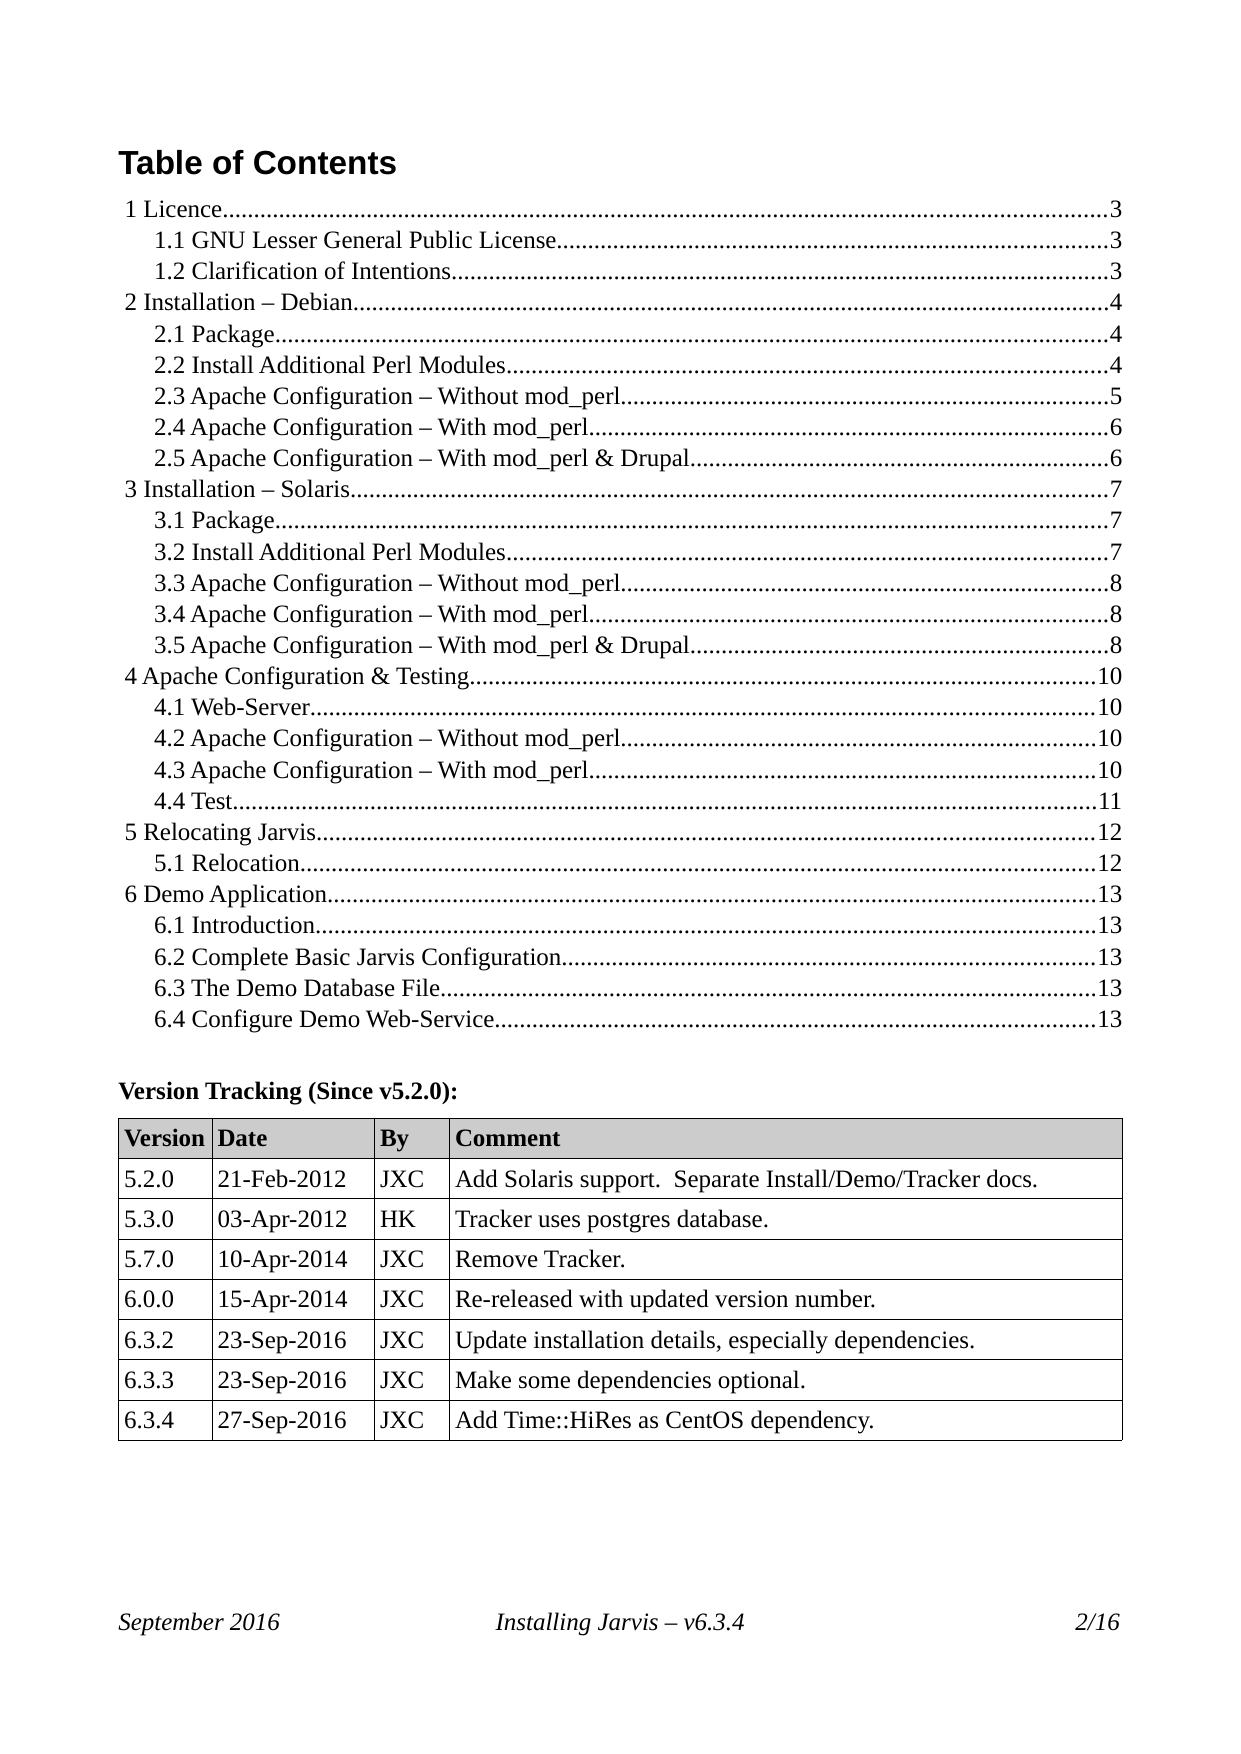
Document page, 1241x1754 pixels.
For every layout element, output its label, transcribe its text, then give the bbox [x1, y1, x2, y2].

text 4.2 Apache Configuration – Without mod_perl 10 [148, 723, 1122, 752]
text 2.4 Apache Configuration – With mod_perl 6 [148, 412, 1122, 441]
text 3.5 Apache Configuration – With mod_perl & Drupal 8 [148, 630, 1122, 659]
table_cell 6.3.4 [119, 1401, 212, 1440]
text 6.1 Introduction 13 [148, 910, 1122, 939]
text 2 Installation – Debian 4 [118, 287, 1122, 316]
table_header Version [119, 1119, 212, 1158]
table_cell 10-Apr-2014 [213, 1240, 374, 1279]
table_header Date [213, 1119, 374, 1158]
table_cell JXC [375, 1280, 449, 1319]
text 4.1 Web-Server 10 [148, 692, 1122, 721]
text 3.3 Apache Configuration – Without mod_perl 8 [148, 568, 1122, 597]
table_cell Add Time::HiRes as CentOS dependency. [450, 1401, 1122, 1440]
table_cell Update installation details, especially dependencies. [450, 1320, 1122, 1359]
table_cell 27-Sep-2016 [213, 1401, 374, 1440]
table_cell 23-Sep-2016 [213, 1320, 374, 1359]
table_cell JXC [375, 1240, 449, 1279]
table_cell Tracker uses postgres database. [450, 1199, 1122, 1238]
text 6.2 Complete Basic Jarvis Configuration 13 [148, 942, 1122, 970]
table_cell 5.3.0 [119, 1199, 212, 1238]
table_header By [375, 1119, 449, 1158]
table_cell 6.3.2 [119, 1320, 212, 1359]
text Version Tracking (Since v5.2.0): [118, 1076, 1122, 1105]
text 4.4 Test 11 [148, 786, 1122, 814]
text 6.3 The Demo Database File 13 [148, 973, 1122, 1001]
text 4.3 Apache Configuration – With mod_perl 10 [148, 755, 1122, 783]
table_header Comment [450, 1119, 1122, 1158]
text 4 Apache Configuration & Testing 10 [118, 661, 1122, 690]
text 6.4 Configure Demo Web-Service 13 [148, 1004, 1122, 1033]
text 1.1 GNU Lesser General Public License 3 [148, 225, 1122, 254]
table_cell 6.0.0 [119, 1280, 212, 1319]
text 1.2 Clarification of Intentions 3 [148, 256, 1122, 285]
text 5 Relocating Jarvis 12 [118, 817, 1122, 846]
text 5.1 Relocation 12 [148, 848, 1122, 877]
table_cell Remove Tracker. [450, 1240, 1122, 1279]
text 2.3 Apache Configuration – Without mod_perl 5 [148, 381, 1122, 410]
subtitle Table of Contents [118, 143, 1122, 182]
text 3 Installation – Solaris 7 [118, 474, 1122, 503]
text 6 Demo Application 13 [118, 879, 1122, 908]
table_cell JXC [375, 1159, 449, 1198]
table_cell Re-released with updated version number. [450, 1280, 1122, 1319]
table_cell JXC [375, 1360, 449, 1400]
table_cell 6.3.3 [119, 1360, 212, 1400]
text 2.2 Install Additional Perl Modules 4 [148, 350, 1122, 378]
text 2.5 Apache Configuration – With mod_perl & Drupal 6 [148, 443, 1122, 472]
table_cell JXC [375, 1320, 449, 1359]
table_cell 5.7.0 [119, 1240, 212, 1279]
table_cell Add Solaris support. Separate Install/Demo/Tracker docs. [450, 1159, 1122, 1198]
table_cell Make some dependencies optional. [450, 1360, 1122, 1400]
text 3.4 Apache Configuration – With mod_perl 8 [148, 599, 1122, 628]
text 3.2 Install Additional Perl Modules 7 [148, 537, 1122, 565]
table_cell 03-Apr-2012 [213, 1199, 374, 1238]
text 3.1 Package 7 [148, 506, 1122, 534]
table_cell 23-Sep-2016 [213, 1360, 374, 1400]
table_cell JXC [375, 1401, 449, 1440]
text 2.1 Package 4 [148, 319, 1122, 347]
table_cell HK [375, 1199, 449, 1238]
table_cell 21-Feb-2012 [213, 1159, 374, 1198]
table_cell 15-Apr-2014 [213, 1280, 374, 1319]
text 1 Licence 3 [118, 194, 1122, 223]
table_cell 5.2.0 [119, 1159, 212, 1198]
